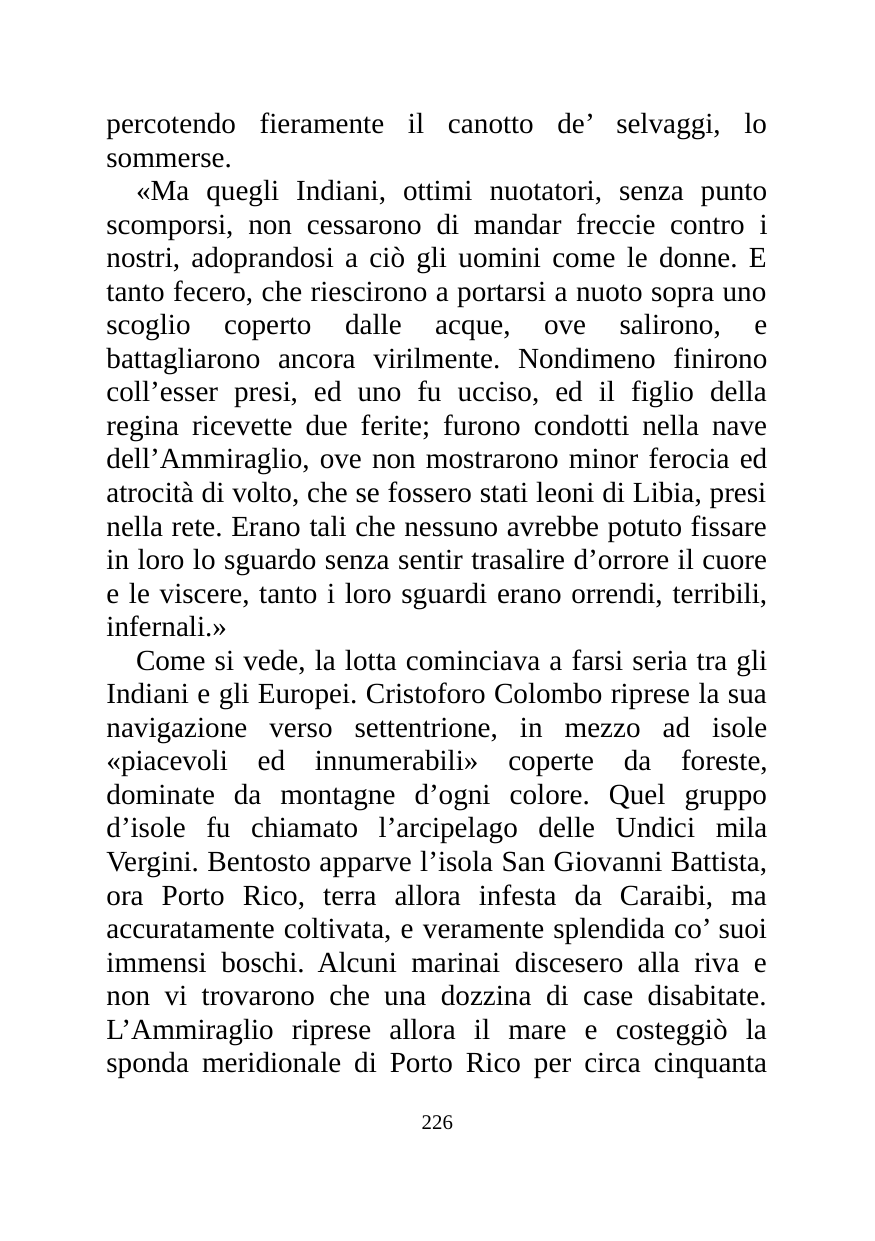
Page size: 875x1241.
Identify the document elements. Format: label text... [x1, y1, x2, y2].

text Come si vede, la lotta cominciava a farsi seria tra gli Indiani e gli Europei. Cristoforo Colombo riprese la sua navigazione verso settentrione, in mezzo ad isole «piacevoli ed innumerabili» coperte da foreste, dominate da montagne d’ogni colore. Quel gruppo d’isole fu chiamato l’arcipelago delle Undici mila Vergini. Bentosto apparve l’isola San Giovanni Battista, ora Porto Rico, terra allora infesta da Caraibi, ma accuratamente coltivata, e veramente splendida co’ suoi immensi boschi. Alcuni marinai discesero alla riva e non vi trovarono che una dozzina di case disabitate. L’Ammiraglio riprese allora il mare e costeggiò la sponda meridionale di Porto Rico per circa cinquanta [106, 643, 768, 1079]
text «Ma quegli Indiani, ottimi nuotatori, senza punto scomporsi, non cessarono di mandar freccie contro i nostri, adoprandosi a ciò gli uomini come le donne. E tanto fecero, che riescirono a portarsi a nuoto sopra uno scoglio coperto dalle acque, ove salirono, e battagliarono ancora virilmente. Nondimeno finirono coll’esser presi, ed uno fu ucciso, ed il figlio della regina ricevette due ferite; furono condotti nella nave dell’Ammiraglio, ove non mostrarono minor ferocia ed atrocità di volto, che se fossero stati leoni di Libia, presi nella rete. Erano tali che nessuno avrebbe potuto fissare in loro lo sguardo senza sentir trasalire d’orrore il cuore e le viscere, tanto i loro sguardi erano orrendi, terribili, infernali.» [106, 173, 768, 643]
text percotendo fieramente il canotto de’ selvaggi, lo sommerse. [106, 106, 768, 173]
